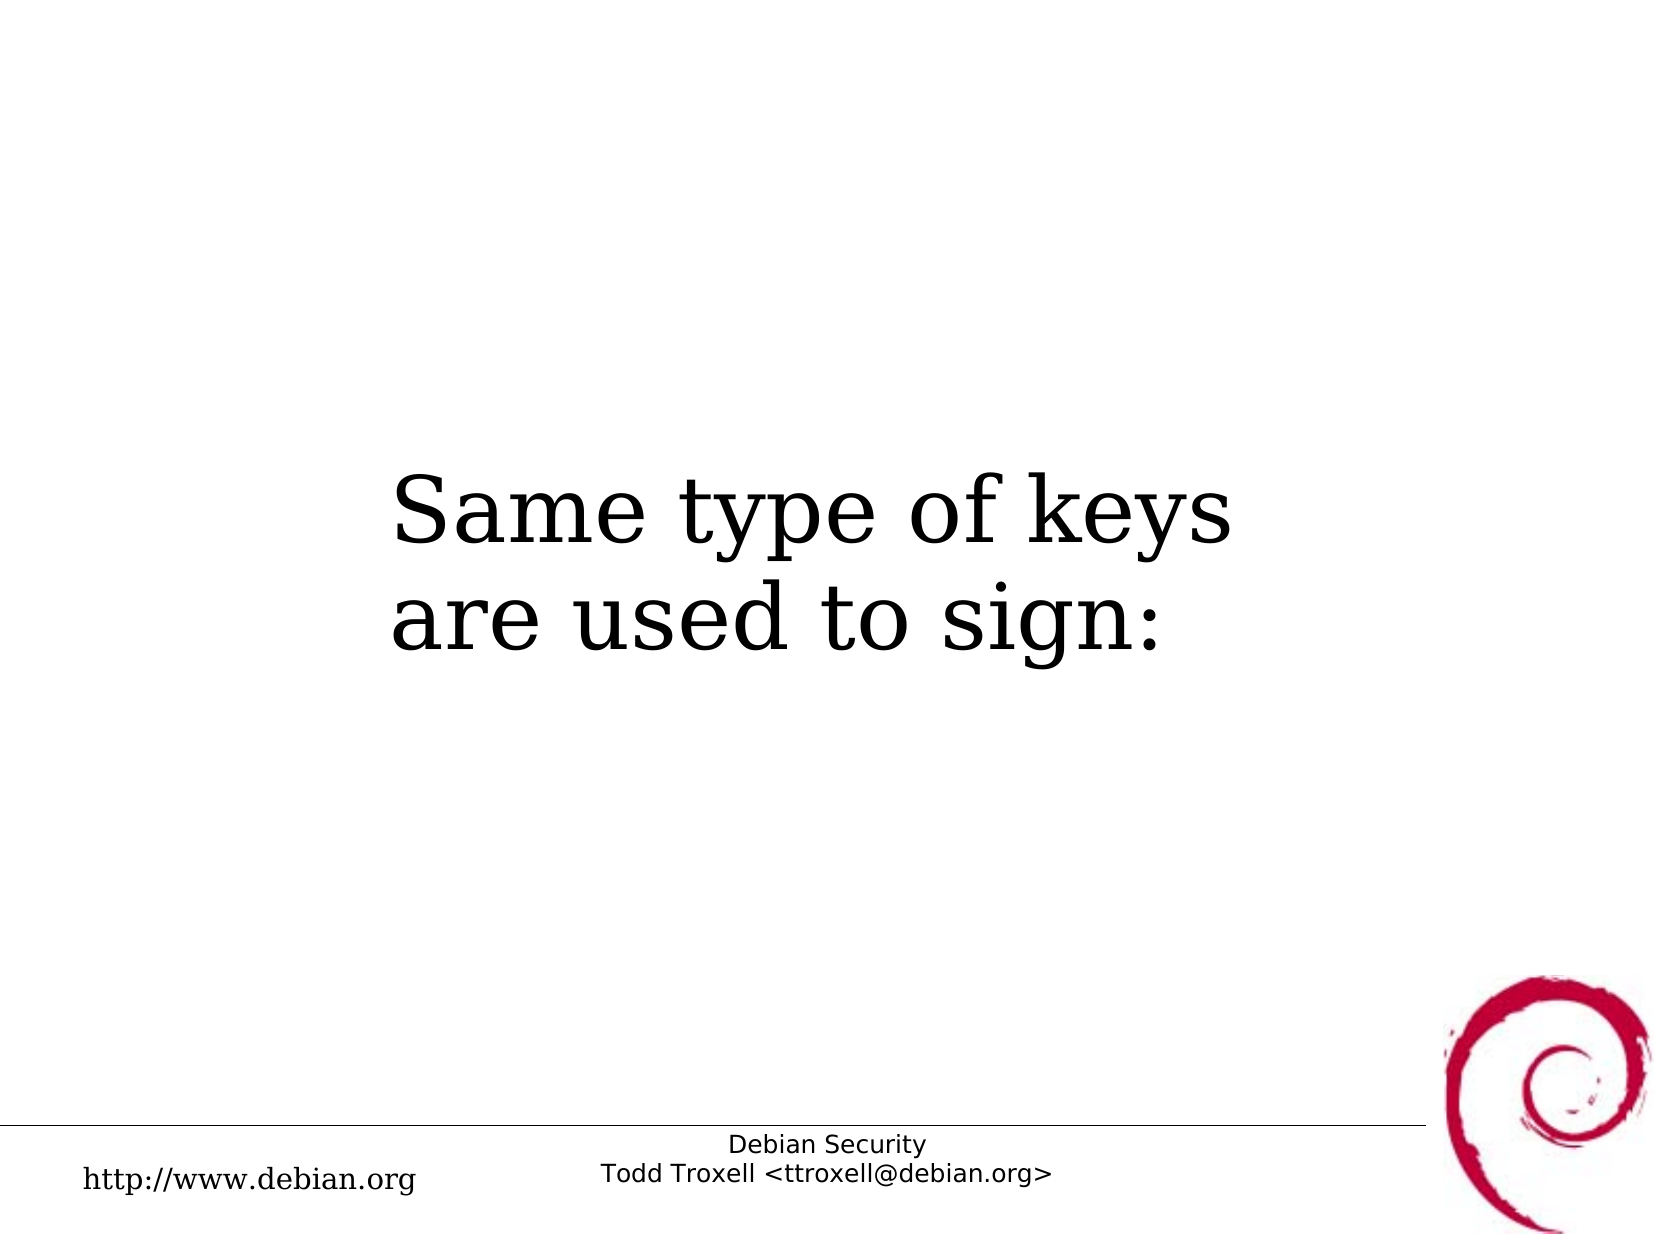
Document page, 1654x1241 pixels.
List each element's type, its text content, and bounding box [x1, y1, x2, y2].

text_box Same type of keys are used to sign: [375, 450, 1276, 826]
picture [1443, 975, 1654, 1234]
